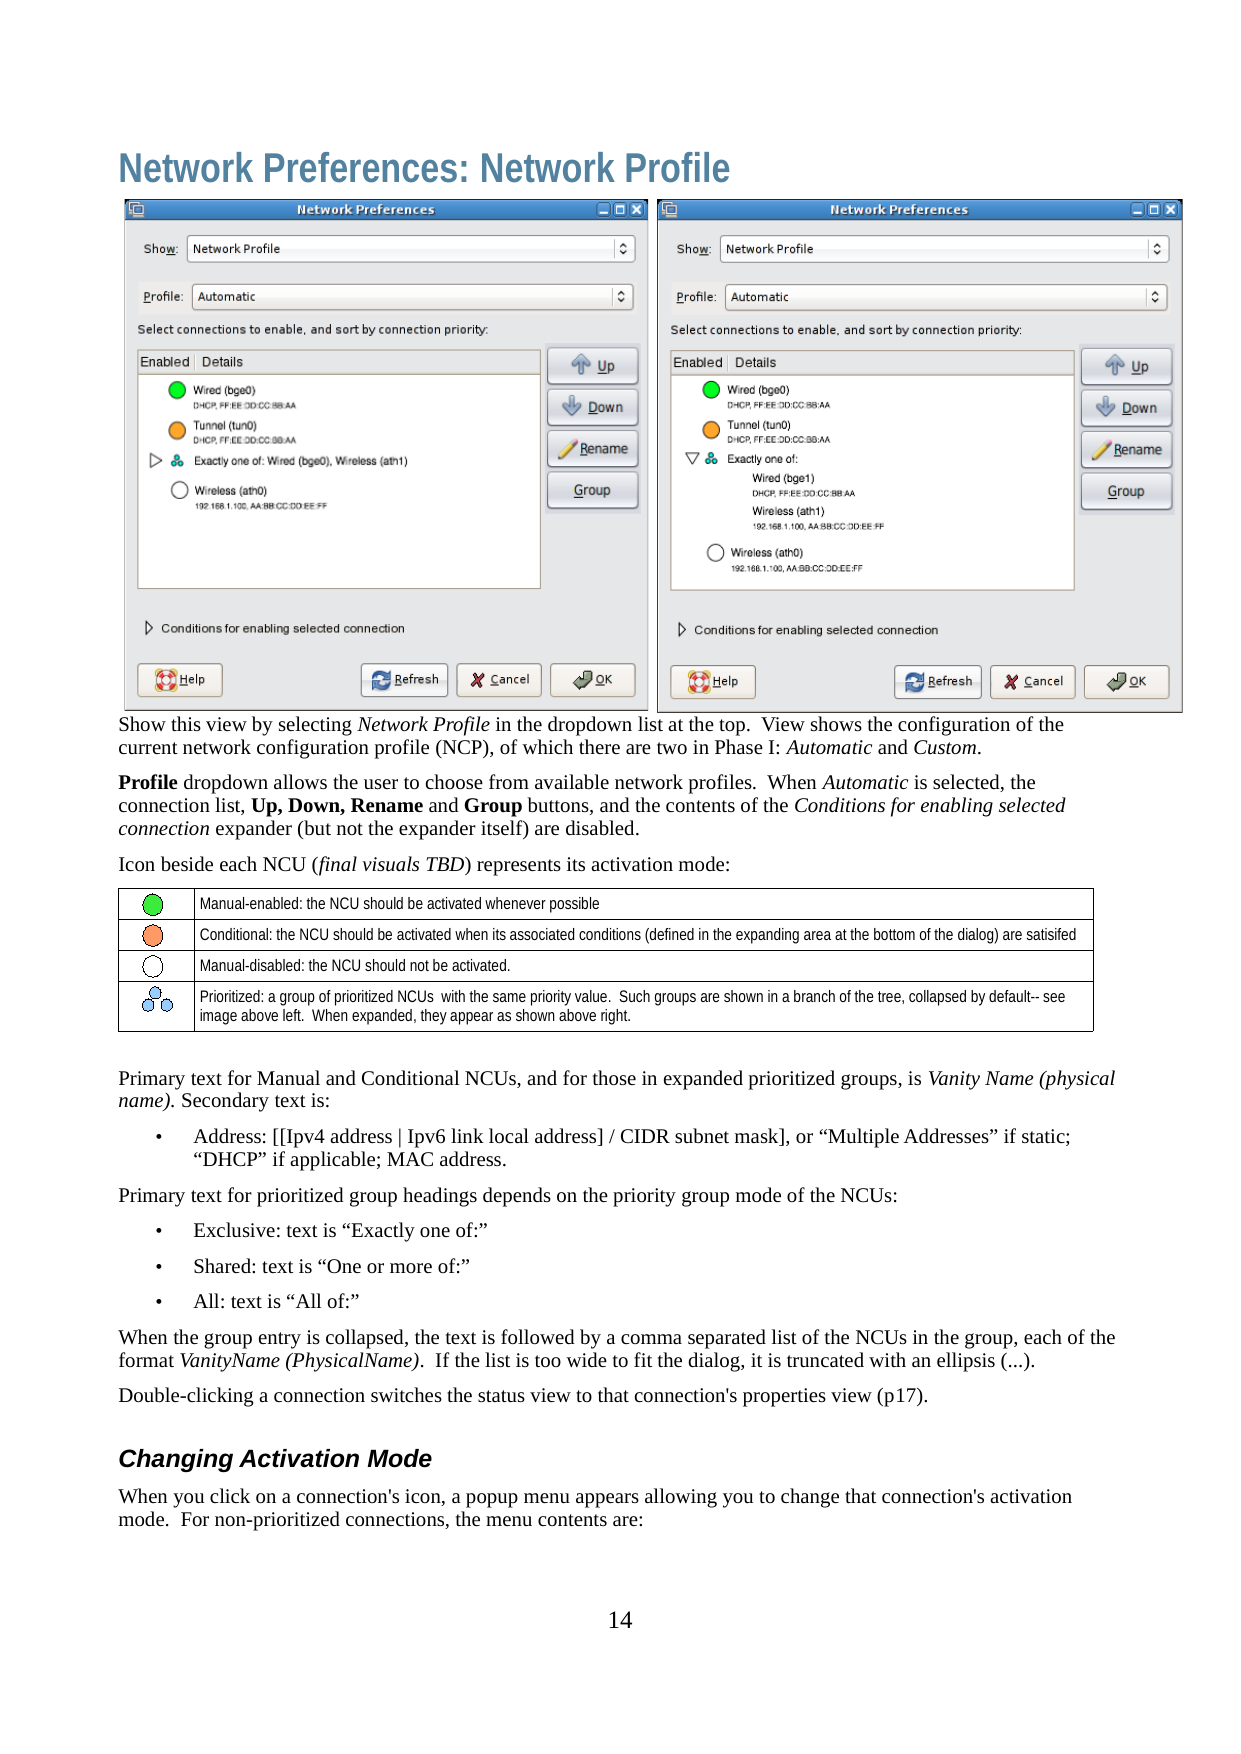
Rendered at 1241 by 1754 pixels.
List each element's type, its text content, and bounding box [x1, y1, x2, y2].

table_header [119, 889, 194, 919]
text Primary text for prioritized group headings depends on the priority group mode of the NCUs: [118, 1183, 1122, 1206]
table_cell [119, 951, 194, 981]
text Double-clicking a connection switches the status view to that connection's properties view (p18). [118, 1384, 1122, 1407]
list All: text is “All of:” [156, 1290, 1122, 1313]
text Icon beside each NCU (final visuals TBD) represents its activation mode: [118, 853, 1122, 876]
table_cell [119, 920, 194, 950]
table_header Manual-enabled: the NCU should be activated whenever possible [195, 889, 1093, 919]
list Shared: text is “One or more of:” [156, 1254, 1122, 1277]
picture [657, 199, 1183, 713]
table_cell Conditional: the NCU should be activated when its associated conditions (defined in the expanding area at the bottom of the dialog) are satisifed [195, 920, 1093, 950]
table_cell Prioritized: a group of prioritized NCUs with the same priority value. Such groups are shown in a branch of the tree, collapsed by default-- see image above left. When expanded, they appear as shown above right. [195, 982, 1093, 1031]
subtitle Network Preferences: Network Profile [118, 143, 1122, 191]
subtitle Changing Activation Mode [118, 1444, 1122, 1473]
text Show this view by selecting Network Profile in the dropdown list at the top. View shows the configuration of the current network configuration profile (NCP), of which there are two in Phase I: Automatic and Custom. [118, 709, 1122, 758]
text When the group entry is collapsed, the text is followed by a comma separated list of the NCUs in the group, each of the format VanityName (PhysicalName). If the list is too wide to fit the dialog, it is truncated with an ellipsis (...). [118, 1326, 1122, 1372]
text Profile dropdown allows the user to choose from available network profiles. When Automatic is selected, the connection list, Up, Down, Rename and Group buttons, and the contents of the Conditions for enabling selected connection expander (but not the expander itself) are disabled. [118, 771, 1122, 840]
text When you click on a connection's icon, a popup menu appears allowing you to change that connection's activation mode. For non-prioritized connections, the menu contents are: [118, 1485, 1122, 1531]
table_cell [119, 982, 194, 1031]
text Primary text for Manual and Conditional NCUs, and for those in expanded prioritized groups, is Vanity Name (physical name). Secondary text is: [118, 1066, 1122, 1112]
picture [124, 199, 649, 711]
table_cell Manual-disabled: the NCU should not be activated. [195, 951, 1093, 981]
list Exclusive: text is “Exactly one of:” [156, 1219, 1122, 1242]
